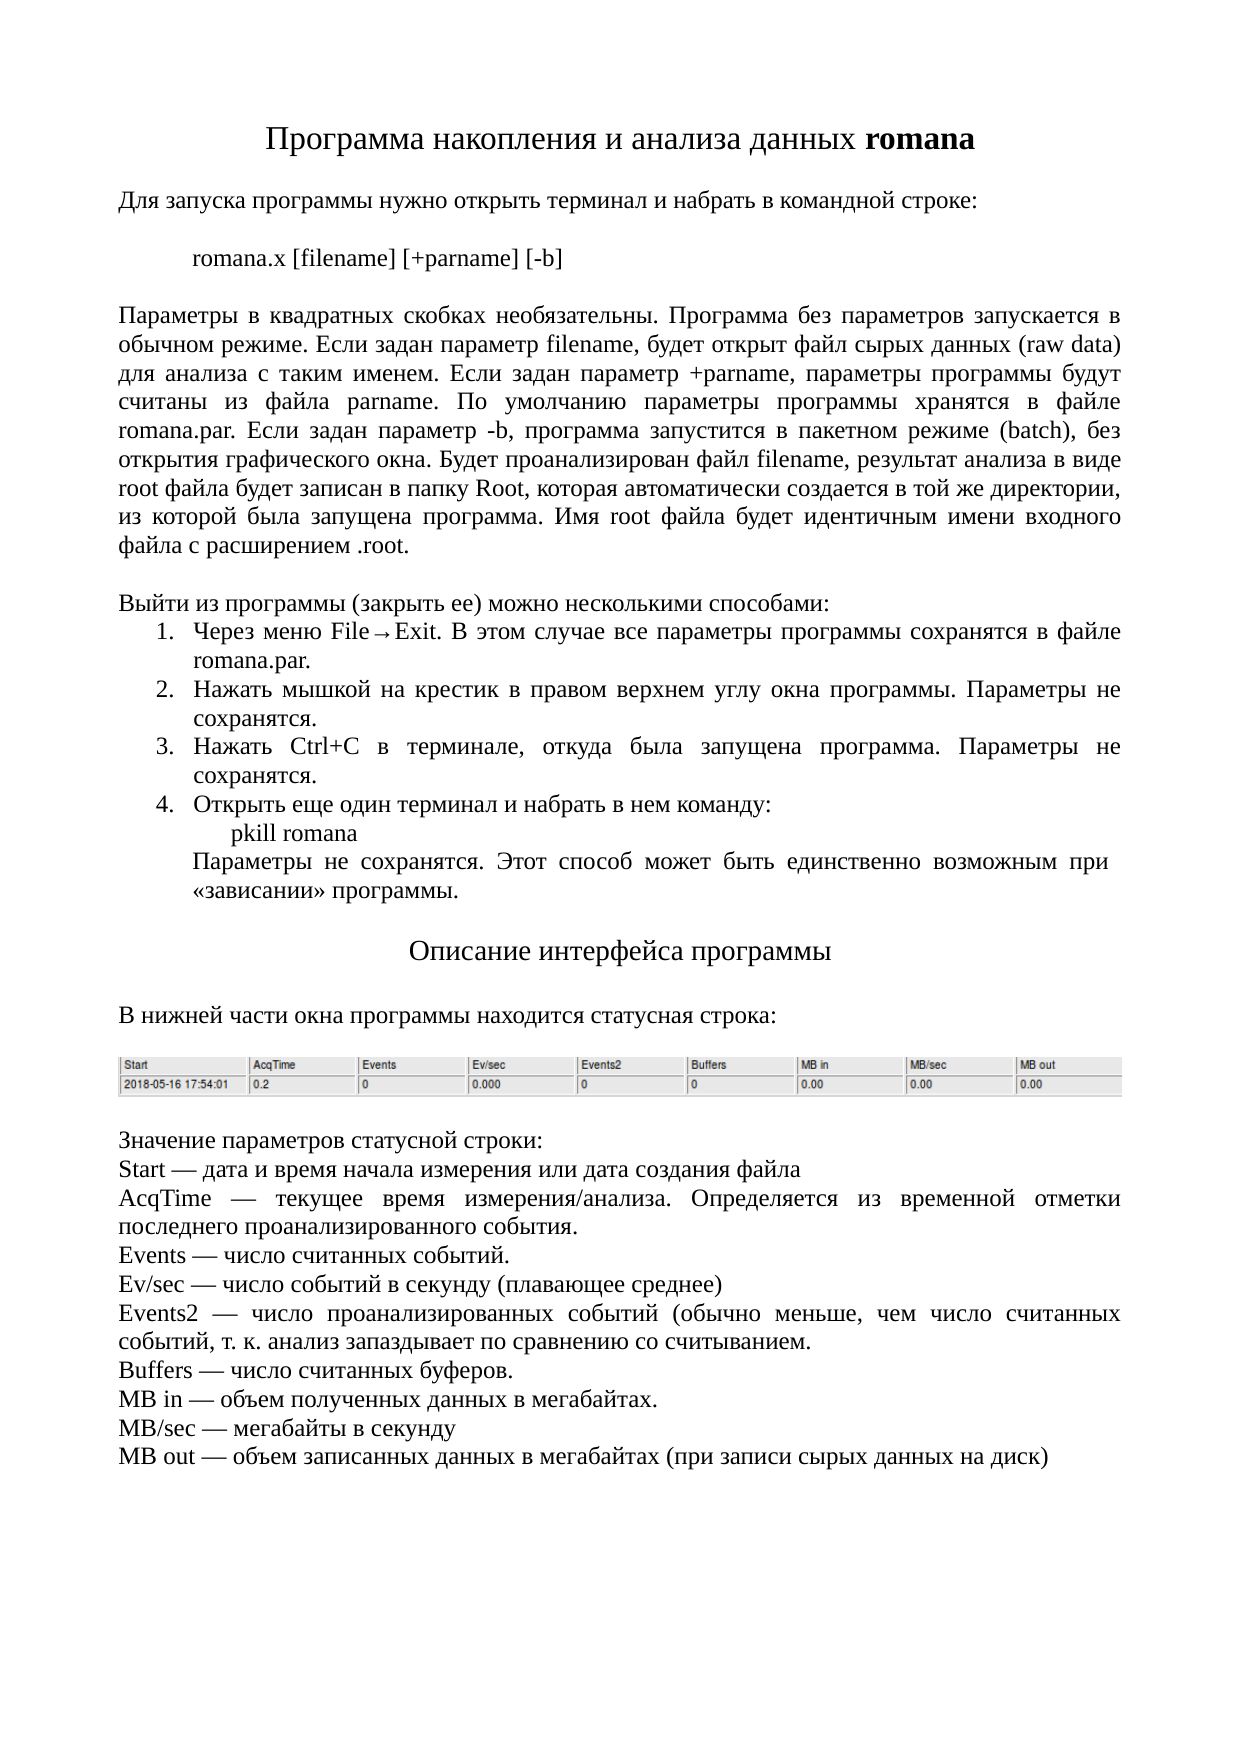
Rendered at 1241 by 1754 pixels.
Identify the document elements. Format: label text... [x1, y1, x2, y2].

text Ev/sec — число событий в секунду (плавающее среднее) [118, 1269, 1122, 1298]
text Buffers — число считанных буферов. [118, 1355, 1122, 1384]
text Events — число считанных событий. [118, 1240, 1122, 1269]
text Параметры не сохранятся. Этот способ может быть единственно возможным при «зависании» программы. [118, 846, 1122, 904]
list Нажать Ctrl+C в терминале, откуда была запущена программа. Параметры не сохранятся. [156, 731, 1122, 789]
text romana.x [filename] [+parname] [-b] [118, 243, 1122, 271]
list Через меню File→Exit. В этом случае все параметры программы сохранятся в файле romana.par. [156, 616, 1122, 674]
list Нажать мышкой на крестик в правом верхнем углу окна программы. Параметры не сохранятся. [156, 674, 1122, 731]
text В нижней части окна программы находится статусная строка: [118, 1000, 1122, 1028]
picture [118, 1057, 1123, 1097]
text Events2 — число проанализированных событий (обычно меньше, чем число считанных событий, т. к. анализ запаздывает по сравнению со считыванием. [118, 1298, 1122, 1355]
text Описание интерфейса программы [118, 933, 1122, 966]
text MB in — объем полученных данных в мегабайтах. [118, 1384, 1122, 1413]
text AcqTime — текущее время измерения/анализа. Определяется из временной отметки последнего проанализированного события. [118, 1183, 1122, 1240]
text Для запуска программы нужно открыть терминал и набрать в командной строке: [118, 185, 1122, 214]
text Программа накопления и анализа данных romana [118, 118, 1122, 156]
text Start — дата и время начала измерения или дата создания файла [118, 1154, 1122, 1183]
text Выйти из программы (закрыть ее) можно несколькими способами: [118, 588, 1122, 616]
text Параметры в квадратных скобках необязательны. Программа без параметров запускается в обычном режиме. Если задан параметр filename, будет открыт файл сырых данных (raw data) для анализа с таким именем. Если задан параметр +parname, параметры программы будут считаны из файла parname. По умолчанию параметры программы хранятся в файле romana.par. Если задан параметр -b, программа запустится в пакетном режиме (batch), без открытия графического окна. Будет проанализирован файл filename, результат анализа в виде root файла будет записан в папку Root, которая автоматически создается в той же директории, из которой была запущена программа. Имя root файла будет идентичным имени входного файла с расширением .root. [118, 300, 1122, 559]
list pkill romana [193, 818, 1122, 846]
list Открыть еще один терминал и набрать в нем команду: [156, 789, 1122, 818]
text Значение параметров статусной строки: [118, 1125, 1122, 1154]
text MB/sec — мегабайты в секунду [118, 1413, 1122, 1441]
text MB out — объем записанных данных в мегабайтах (при записи сырых данных на диск) [118, 1441, 1122, 1470]
